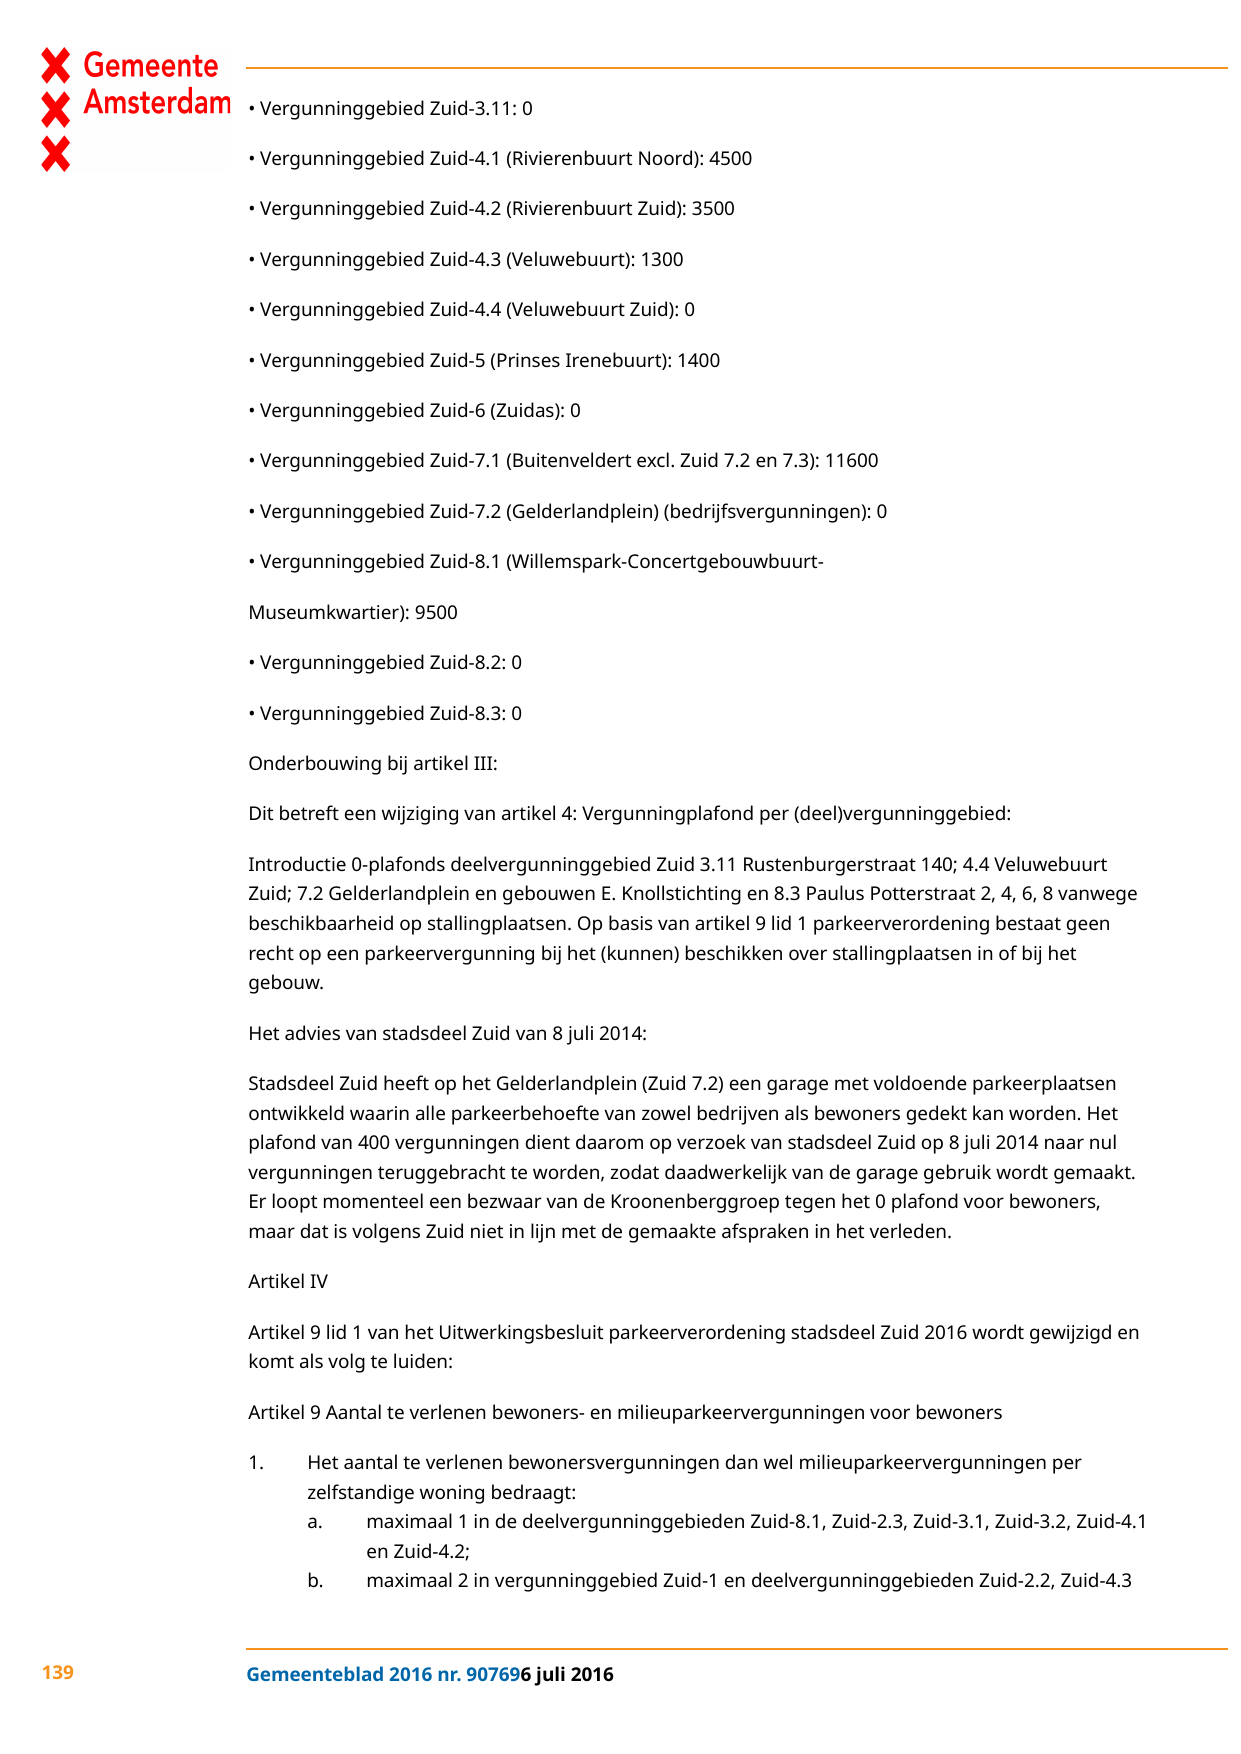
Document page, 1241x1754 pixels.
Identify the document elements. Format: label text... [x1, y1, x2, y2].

text • Vergunninggebied Zuid-4.2 (Rivierenbuurt Zuid): 3500 [248, 196, 1152, 221]
text Het advies van stadsdeel Zuid van 8 juli 2014: [248, 1020, 1152, 1046]
text • Vergunninggebied Zuid-7.2 (Gelderlandplein) (bedrijfsvergunningen): 0 [248, 498, 1152, 524]
list maximaal 1 in de deelvergunninggebieden Zuid-8.1, Zuid-2.3, Zuid-3.1, Zuid-3.2, Zuid-4.1 en Zuid-4.2; [307, 1508, 1152, 1564]
text • Vergunninggebied Zuid-8.3: 0 [248, 700, 1152, 726]
text • Vergunninggebied Zuid-6 (Zuidas): 0 [248, 397, 1152, 423]
text Stadsdeel Zuid heeft op het Gelderlandplein (Zuid 7.2) een garage met voldoende parkeerplaatsen ontwikkeld waarin alle parkeerbehoefte van zowel bedrijven als bewoners gedekt kan worden. Het plafond van 400 vergunningen dient daarom op verzoek van stadsdeel Zuid op 8 juli 2014 naar nul vergunningen teruggebracht te worden, zodat daadwerkelijk van de garage gebruik wordt gemaakt. Er loopt momenteel een bezwaar van de Kroonenberggroep tegen het 0 plafond voor bewoners, maar dat is volgens Zuid niet in lijn met de gemaakte afspraken in het verleden. [248, 1070, 1152, 1244]
text Artikel IV [248, 1268, 1152, 1294]
text • Vergunninggebied Zuid-5 (Prinses Irenebuurt): 1400 [248, 347, 1152, 373]
text • Vergunninggebied Zuid-7.1 (Buitenveldert excl. Zuid 7.2 en 7.3): 11600 [248, 448, 1152, 473]
text • Vergunninggebied Zuid-4.3 (Veluwebuurt): 1300 [248, 246, 1152, 272]
text Artikel 9 Aantal te verlenen bewoners- en milieuparkeervergunningen voor bewoners [248, 1399, 1152, 1425]
text • Vergunninggebied Zuid-4.4 (Veluwebuurt Zuid): 0 [248, 296, 1152, 322]
text • Vergunninggebied Zuid-4.1 (Rivierenbuurt Noord): 4500 [248, 145, 1152, 171]
text • Vergunninggebied Zuid-8.2: 0 [248, 649, 1152, 675]
text Artikel 9 lid 1 van het Uitwerkingsbesluit parkeerverordening stadsdeel Zuid 2016 wordt gewijzigd en komt als volg te luiden: [248, 1319, 1152, 1374]
text Onderbouwing bij artikel III: [248, 750, 1152, 776]
list Het aantal te verlenen bewonersvergunningen dan wel milieuparkeervergunningen per zelfstandige woning bedraagt: [248, 1449, 1152, 1505]
text • Vergunninggebied Zuid-8.1 (Willemspark-Concertgebouwbuurt- [248, 548, 1152, 574]
list maximaal 2 in vergunninggebied Zuid-1 en deelvergunninggebieden Zuid-2.2, Zuid-4.3 [307, 1568, 1152, 1593]
text Museumkwartier): 9500 [248, 599, 1152, 625]
text Introductie 0-plafonds deelvergunninggebied Zuid 3.11 Rustenburgerstraat 140; 4.4 Veluwebuurt Zuid; 7.2 Gelderlandplein en gebouwen E. Knollstichting en 8.3 Paulus Potterstraat 2, 4, 6, 8 vanwege beschikbaarheid op stallingplaatsen. Op basis van artikel 9 lid 1 parkeerverordening bestaat geen recht op een parkeervergunning bij het (kunnen) beschikken over stallingplaatsen in of bij het gebouw. [248, 851, 1152, 995]
text • Vergunninggebied Zuid-3.11: 0 [248, 95, 1152, 121]
picture [41, 47, 231, 172]
text Dit betreft een wijziging van artikel 4: Vergunningplafond per (deel)vergunninggebied: [248, 801, 1152, 826]
